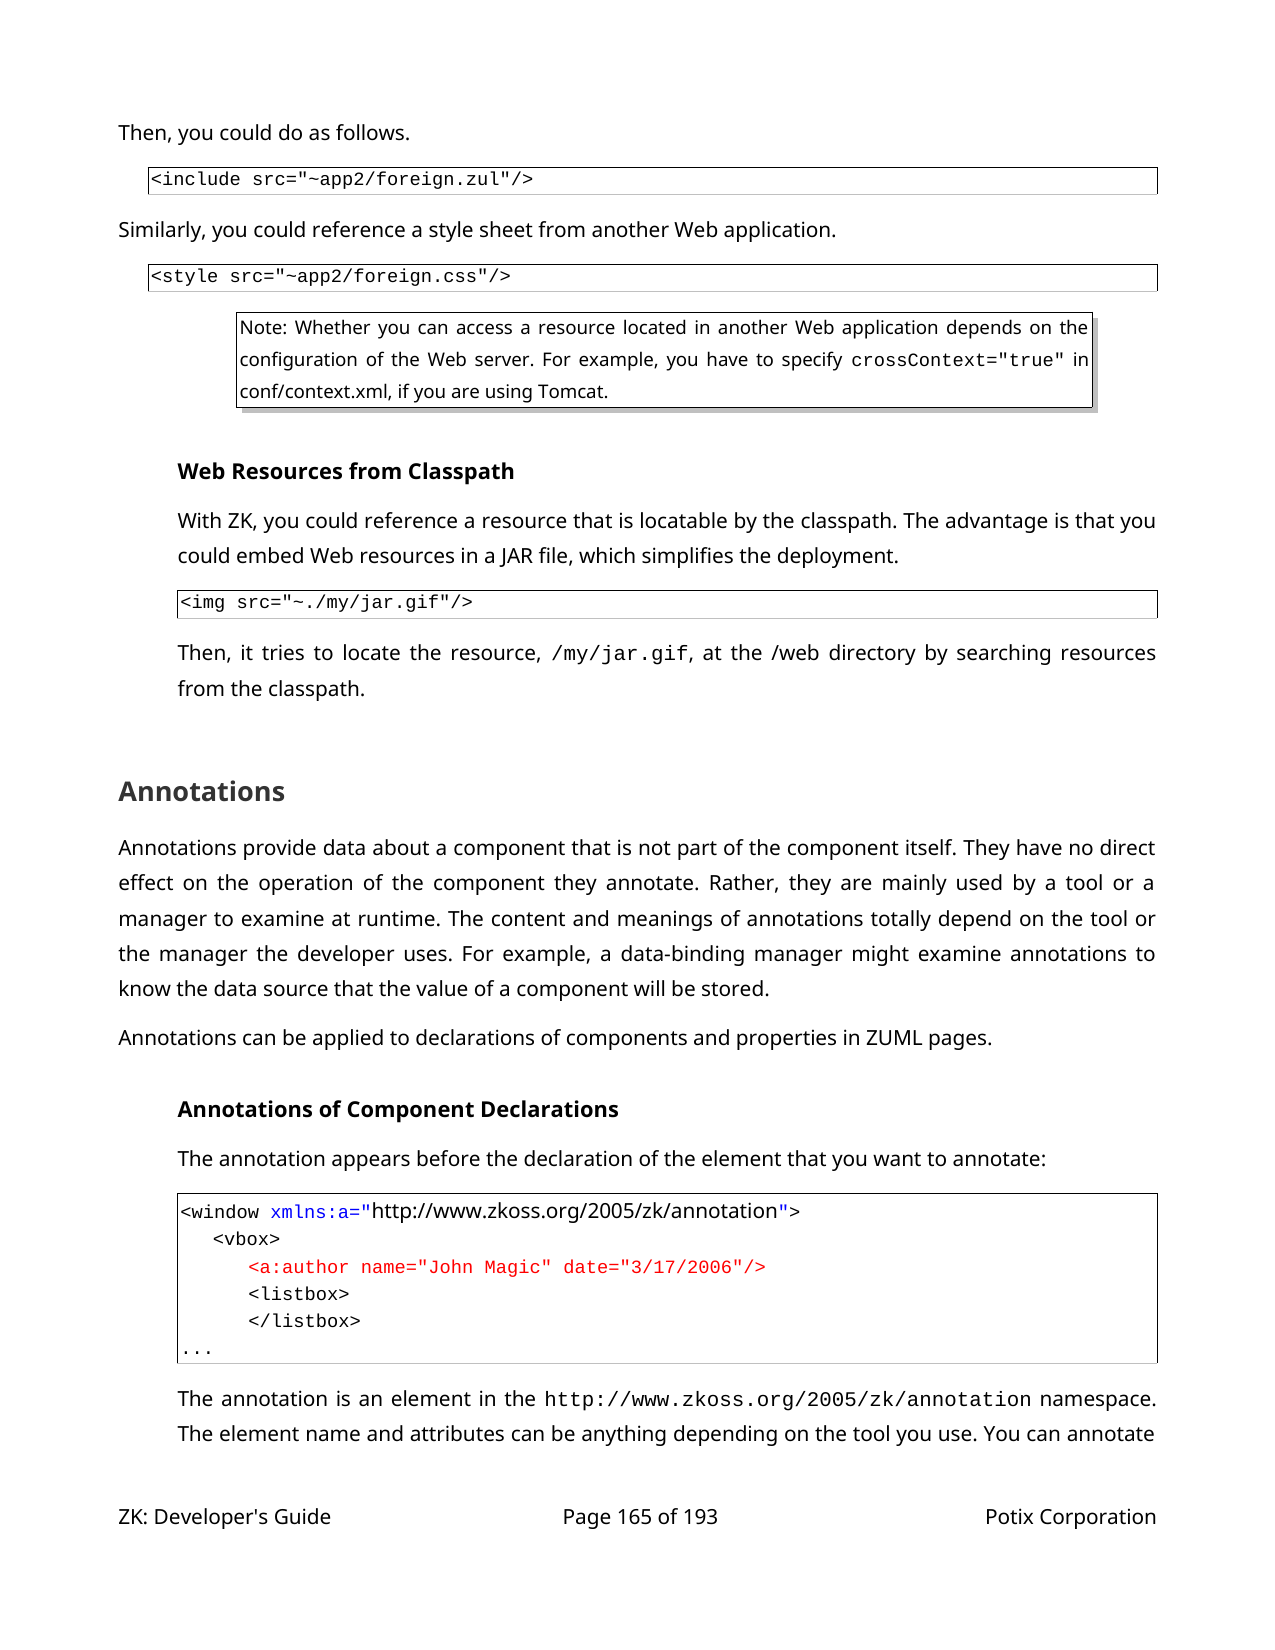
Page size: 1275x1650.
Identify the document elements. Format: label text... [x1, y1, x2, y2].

subtitle Annotations of Component Declarations [177, 1094, 1157, 1124]
text <listbox> [178, 1282, 1157, 1306]
text Annotations provide data about a component that is not part of the component itself. They have no direct effect on the operation of the component they annotate. Rather, they are mainly used by a tool or a manager to examine at runtime. The content and meanings of annotations totally depend on the tool or the manager the developer uses. For example, a data-binding manager might examine annotations to know the data source that the value of a component will be stored. [118, 833, 1157, 1002]
text <img src="~./my/jar.gif"/> [178, 591, 1157, 618]
text Then, you could do as follows. [118, 118, 1157, 146]
text <include src="~app2/foreign.zul"/> [149, 168, 1157, 194]
text </listbox> [178, 1309, 1157, 1333]
subtitle Annotations [118, 773, 1157, 809]
text <vbox> [178, 1227, 1157, 1252]
text Then, it tries to locate the resource, /my/jar.gif, at the /web directory by searching resources from the classpath. [177, 638, 1157, 702]
subtitle Web Resources from Classpath [177, 456, 1157, 486]
text The annotation appears before the declaration of the element that you want to annotate: [177, 1144, 1157, 1172]
text <window xmlns:a="http://www.zkoss.org/2005/zk/annotation"> [178, 1194, 1157, 1224]
text The annotation is an element in the http://www.zkoss.org/2005/zk/annotation namespace. The element name and attributes can be anything depending on the tool you use. You can annotate [177, 1384, 1157, 1448]
text Note: Whether you can access a resource located in another Web application depends on the configuration of the Web server. For example, you have to specify crossContext="true" in conf/context.xml, if you are using Tomcat. [237, 313, 1092, 407]
text With ZK, you could reference a resource that is locatable by the classpath. The advantage is that you could embed Web resources in a JAR file, which simplifies the deployment. [177, 506, 1157, 570]
text <style src="~app2/foreign.css"/> [149, 265, 1157, 291]
text ... [178, 1336, 1157, 1363]
text <a:author name="John Magic" date="3/17/2006"/> [178, 1254, 1157, 1279]
text Annotations can be applied to declarations of components and properties in ZUML pages. [118, 1023, 1157, 1051]
text Similarly, you could reference a style sheet from another Web application. [118, 215, 1157, 243]
